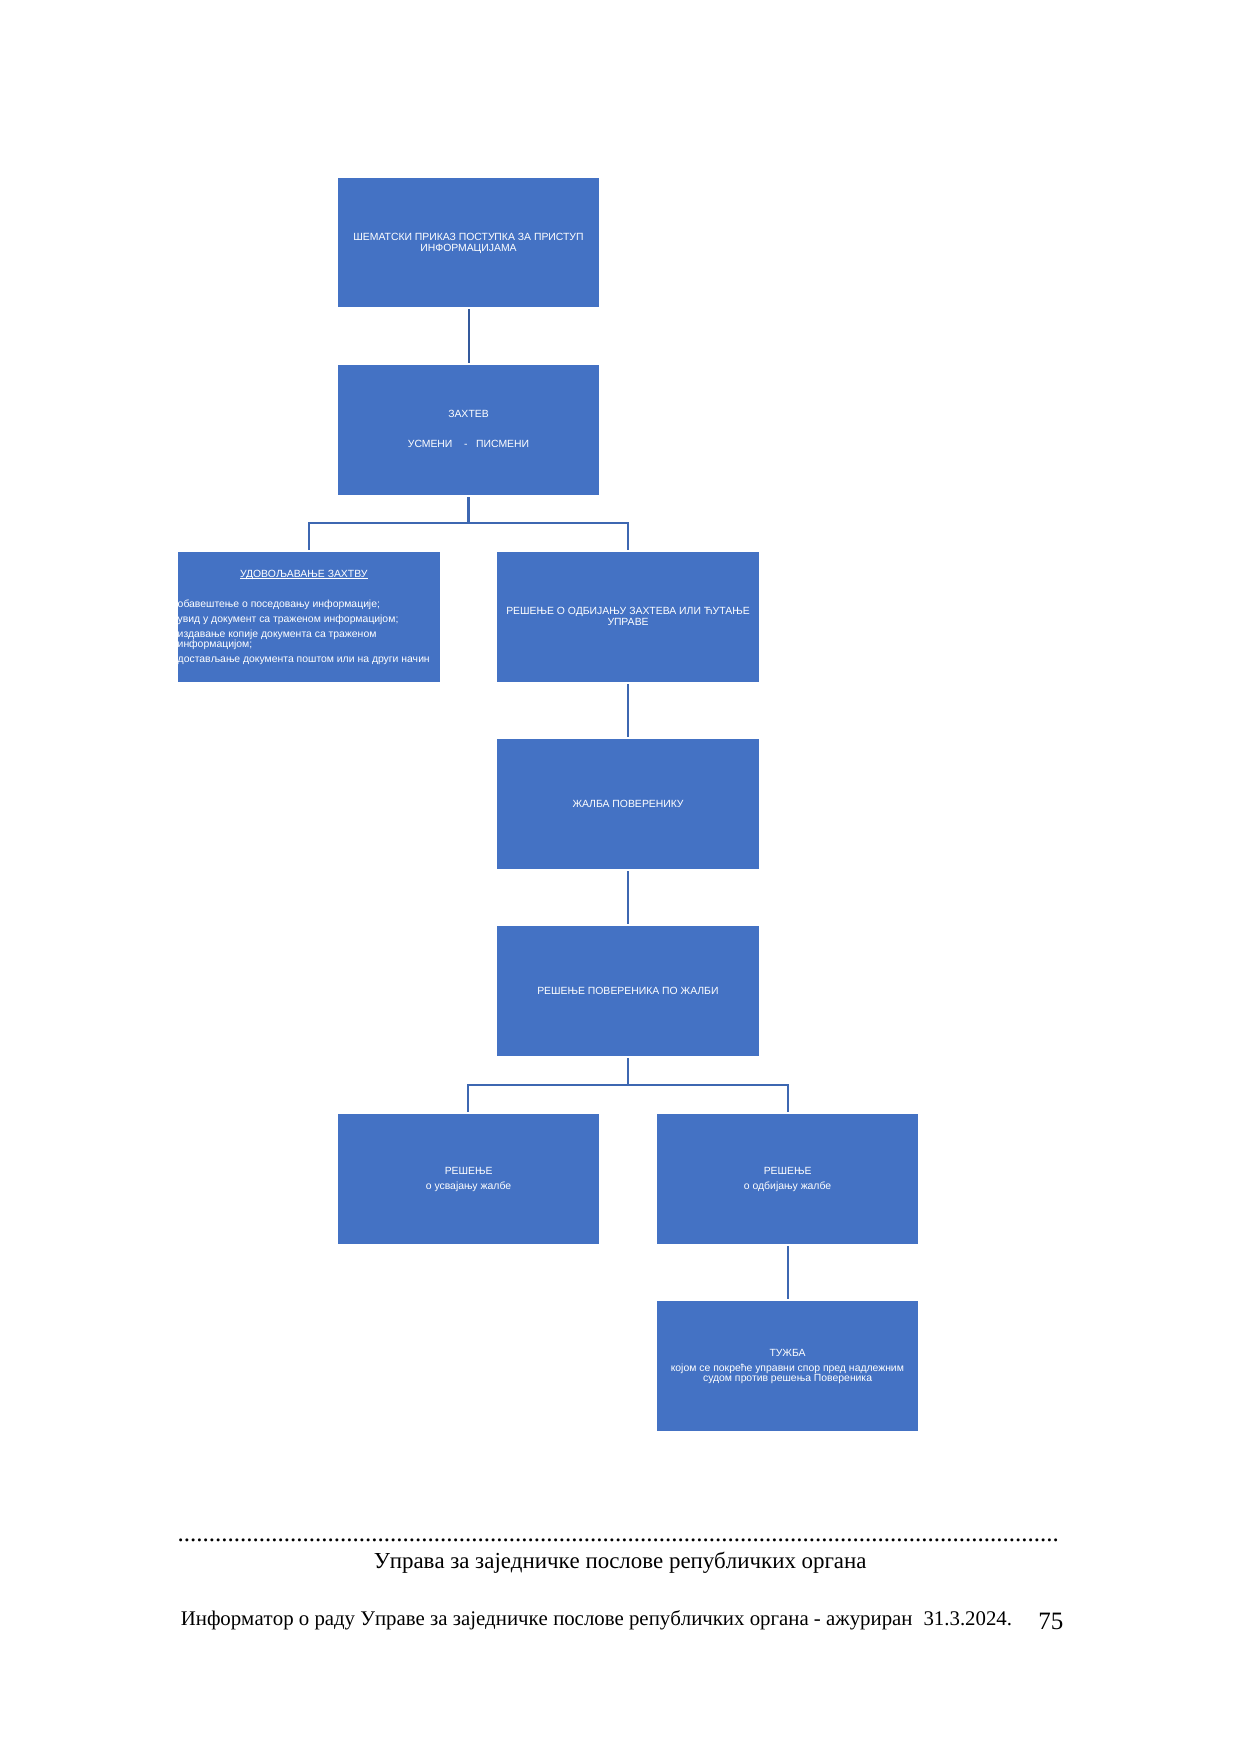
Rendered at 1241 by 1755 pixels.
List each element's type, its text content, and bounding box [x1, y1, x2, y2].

text Управа за заједничке послове републичких органа [177, 1547, 1063, 1573]
text ............................................................................................................................................. [177, 1518, 1063, 1547]
